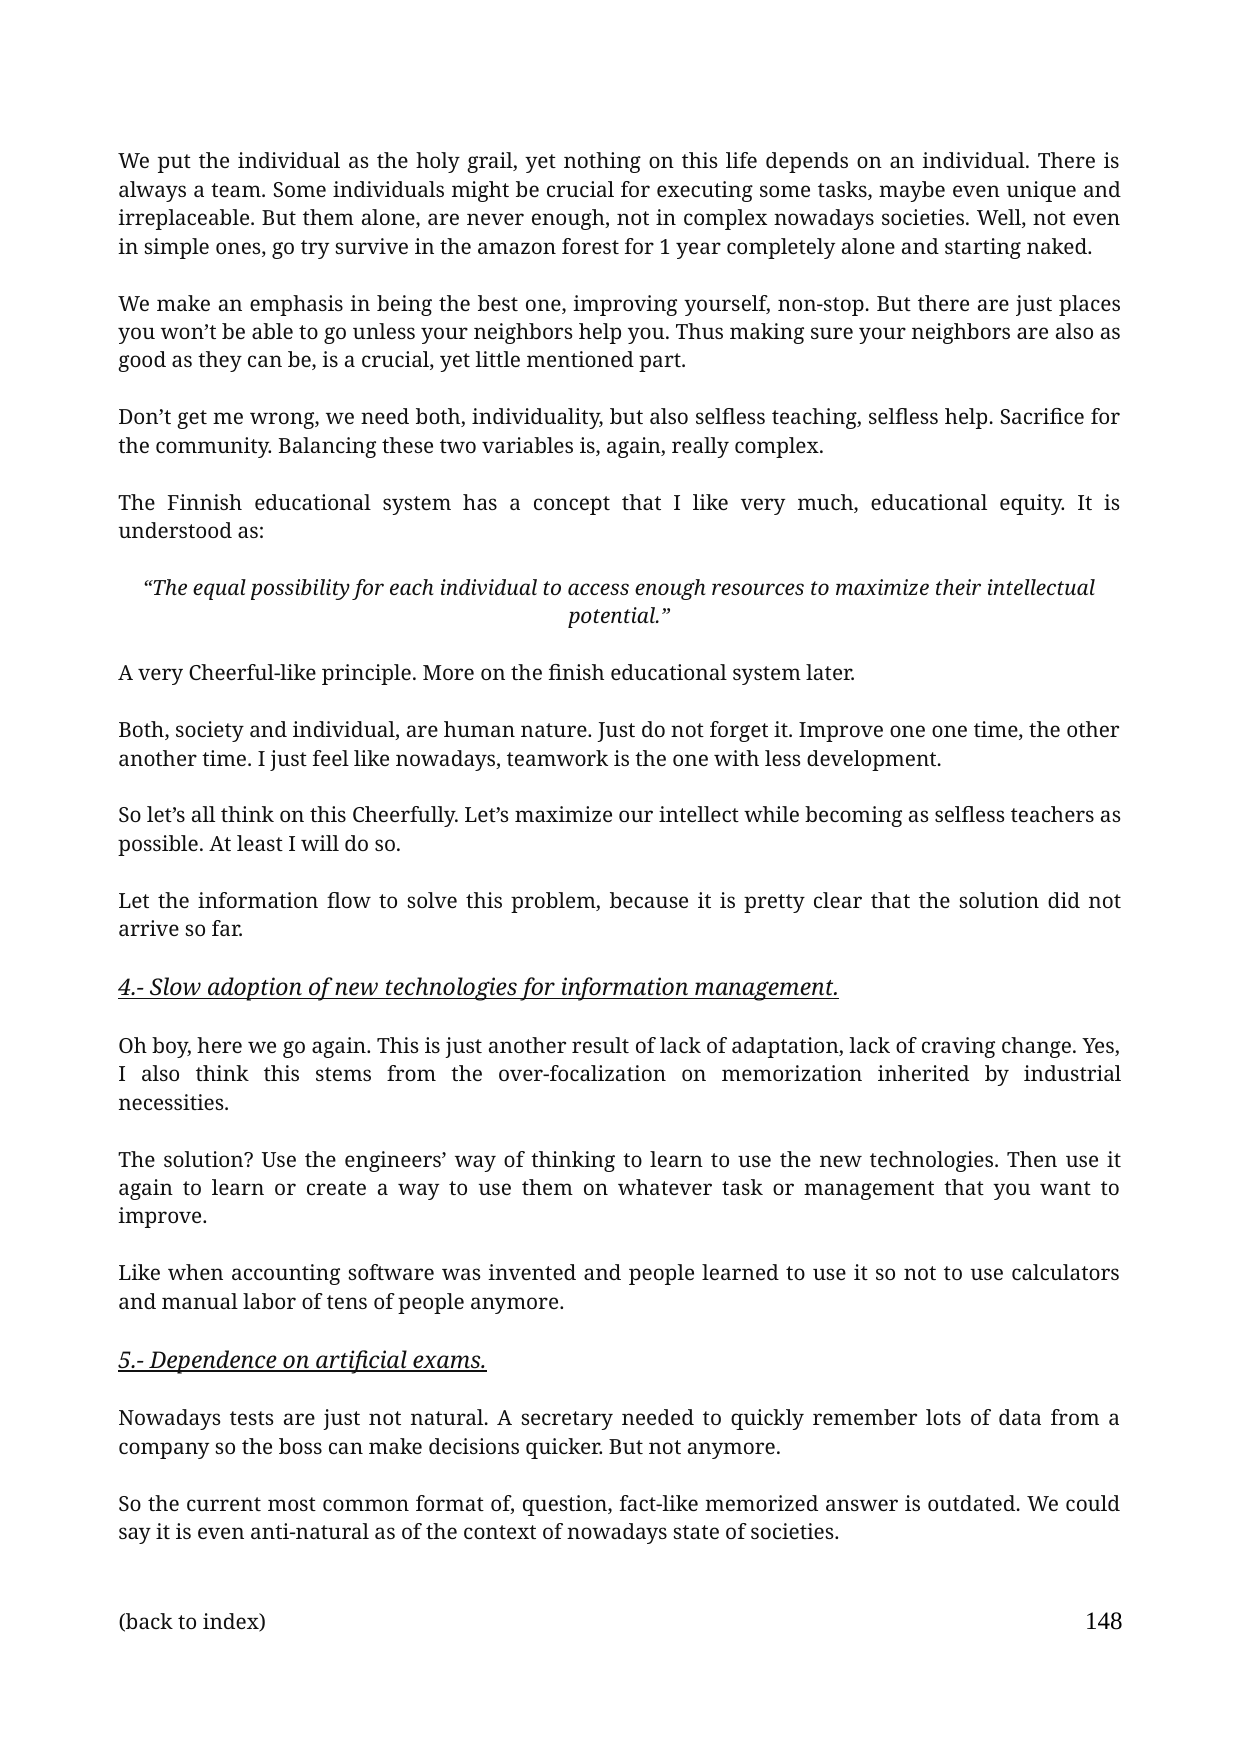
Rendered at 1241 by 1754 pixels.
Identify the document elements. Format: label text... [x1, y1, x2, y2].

text So the current most common format of, question, fact-like memorized answer is outdated. We could say it is even anti-natural as of the context of nowadays state of societies. [118, 1489, 1122, 1546]
text Oh boy, here we go again. This is just another result of lack of adaptation, lack of craving change. Yes, I also think this stems from the over-focalization on memorization inherited by industrial necessities. [118, 1031, 1122, 1116]
text “The equal possibility for each individual to access enough resources to maximize their intellectual potential.” [118, 573, 1122, 630]
text We make an emphasis in being the best one, improving yourself, non-stop. But there are just places you won’t be able to go unless your neighbors help you. Thus making sure your neighbors are also as good as they can be, is a crucial, yet little mentioned part. [118, 289, 1122, 374]
text A very Cheerful-like principle. More on the finish educational system later. [118, 658, 1122, 687]
text Let the information flow to solve this problem, because it is pretty clear that the solution did not arrive so far. [118, 886, 1122, 943]
text Don’t get me wrong, we need both, individuality, but also selfless teaching, selfless help. Sacrifice for the community. Balancing these two variables is, again, really complex. [118, 402, 1122, 459]
text Nowadays tests are just not natural. A secretary needed to quickly remember lots of data from a company so the boss can make decisions quicker. But not anymore. [118, 1403, 1122, 1460]
text The Finnish educational system has a concept that I like very much, educational equity. It is understood as: [118, 488, 1122, 545]
text The solution? Use the engineers’ way of thinking to learn to use the new technologies. Then use it again to learn or create a way to use them on whatever task or management that you want to improve. [118, 1145, 1122, 1230]
text So let’s all think on this Cheerfully. Let’s maximize our intellect while becoming as selfless teachers as possible. At least I will do so. [118, 801, 1122, 857]
text Like when accounting software was invented and people learned to use it so not to use calculators and manual labor of tens of people anymore. [118, 1258, 1122, 1315]
text 4.- Slow adoption of new technologies for information management. [118, 971, 1122, 1002]
text 5.- Dependence on artificial exams. [118, 1344, 1122, 1375]
text We put the individual as the holy grail, yet nothing on this life depends on an individual. There is always a team. Some individuals might be crucial for executing some tasks, maybe even unique and irreplaceable. But them alone, are never enough, not in complex nowadays societies. Well, not even in simple ones, go try survive in the amazon forest for 1 year completely alone and starting naked. [118, 147, 1122, 260]
text Both, society and individual, are human nature. Just do not forget it. Improve one one time, the other another time. I just feel like nowadays, teamwork is the one with less development. [118, 715, 1122, 772]
